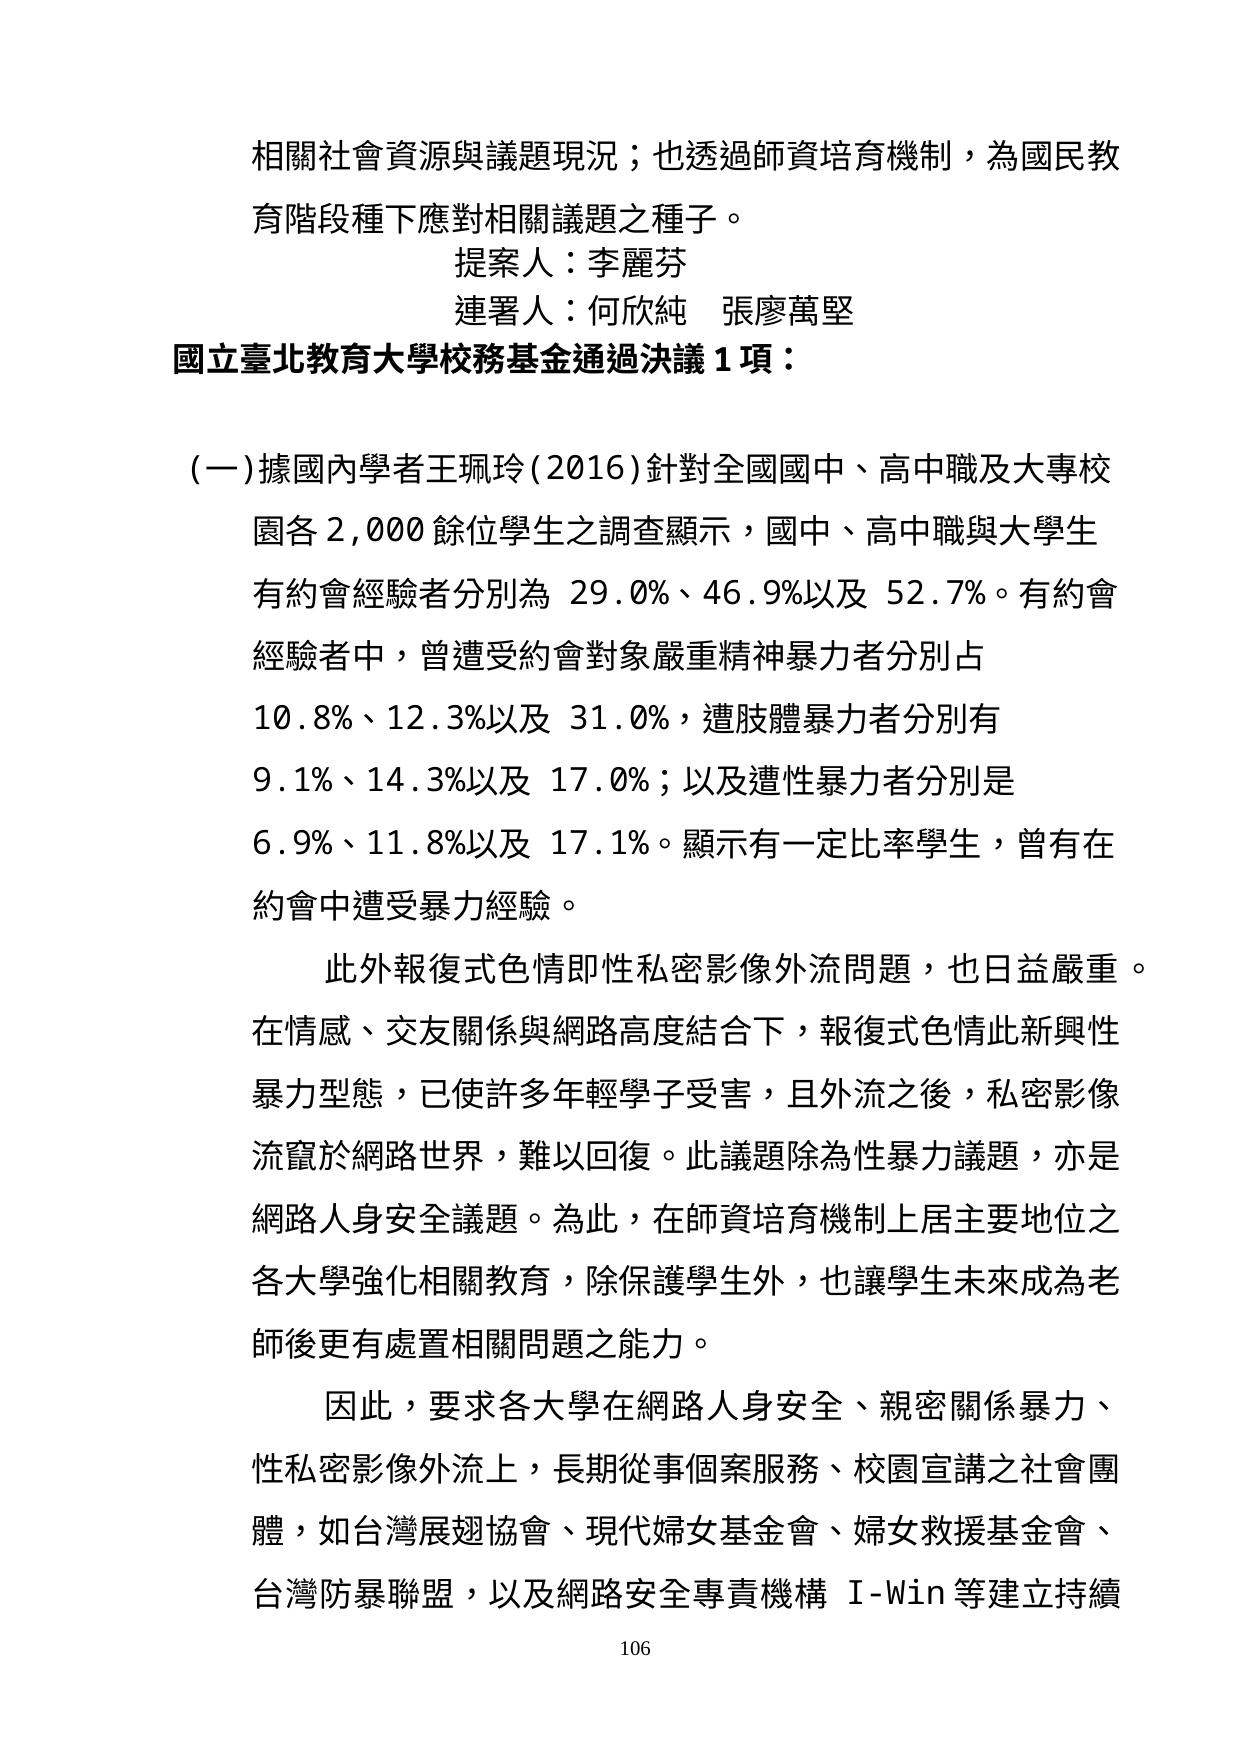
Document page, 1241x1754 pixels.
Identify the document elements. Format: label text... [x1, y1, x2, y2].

text 國立臺北教育大學校務基金通過決議1項： [173, 333, 1120, 381]
text 相關社會資源與議題現況；也透過師資培育機制，為國民教育階段種下應對相關議題之種子。 [251, 112, 1122, 237]
text 提案人：李麗芬 [148, 237, 1122, 285]
text 連署人：何欣純 張廖萬堅 [148, 285, 1122, 333]
text 此外報復式色情即性私密影像外流問題，也日益嚴重。在情感、交友關係與網路高度結合下，報復式色情此新興性暴力型態，已使許多年輕學子受害，且外流之後，私密影像流竄於網路世界，難以回復。此議題除為性暴力議題，亦是網路人身安全議題。為此，在師資培育機制上居主要地位之各大學強化相關教育，除保護學生外，也讓學生未來成為老師後更有處置相關問題之能力。 [251, 925, 1122, 1362]
text 因此，要求各大學在網路人身安全、親密關係暴力、性私密影像外流上，長期從事個案服務、校園宣講之社會團體，如台灣展翅協會、現代婦女基金會、婦女救援基金會、台灣防暴聯盟，以及網路安全專責機構 I-Win等建立持續 [251, 1362, 1122, 1612]
text (一)據國內學者王珮玲(2016)針對全國國中、高中職及大專校園各2,000餘位學生之調查顯示，國中、高中職與大學生有約會經驗者分別為 29.0%、46.9%以及 52.7%。有約會經驗者中，曾遭受約會對象嚴重精神暴力者分別占10.8%、12.3%以及 31.0%，遭肢體暴力者分別有 9.1%、14.3%以及 17.0%；以及遭性暴力者分別是 6.9%、11.8%以及 17.1%。顯示有一定比率學生，曾有在約會中遭受暴力經驗。 [185, 425, 1122, 925]
